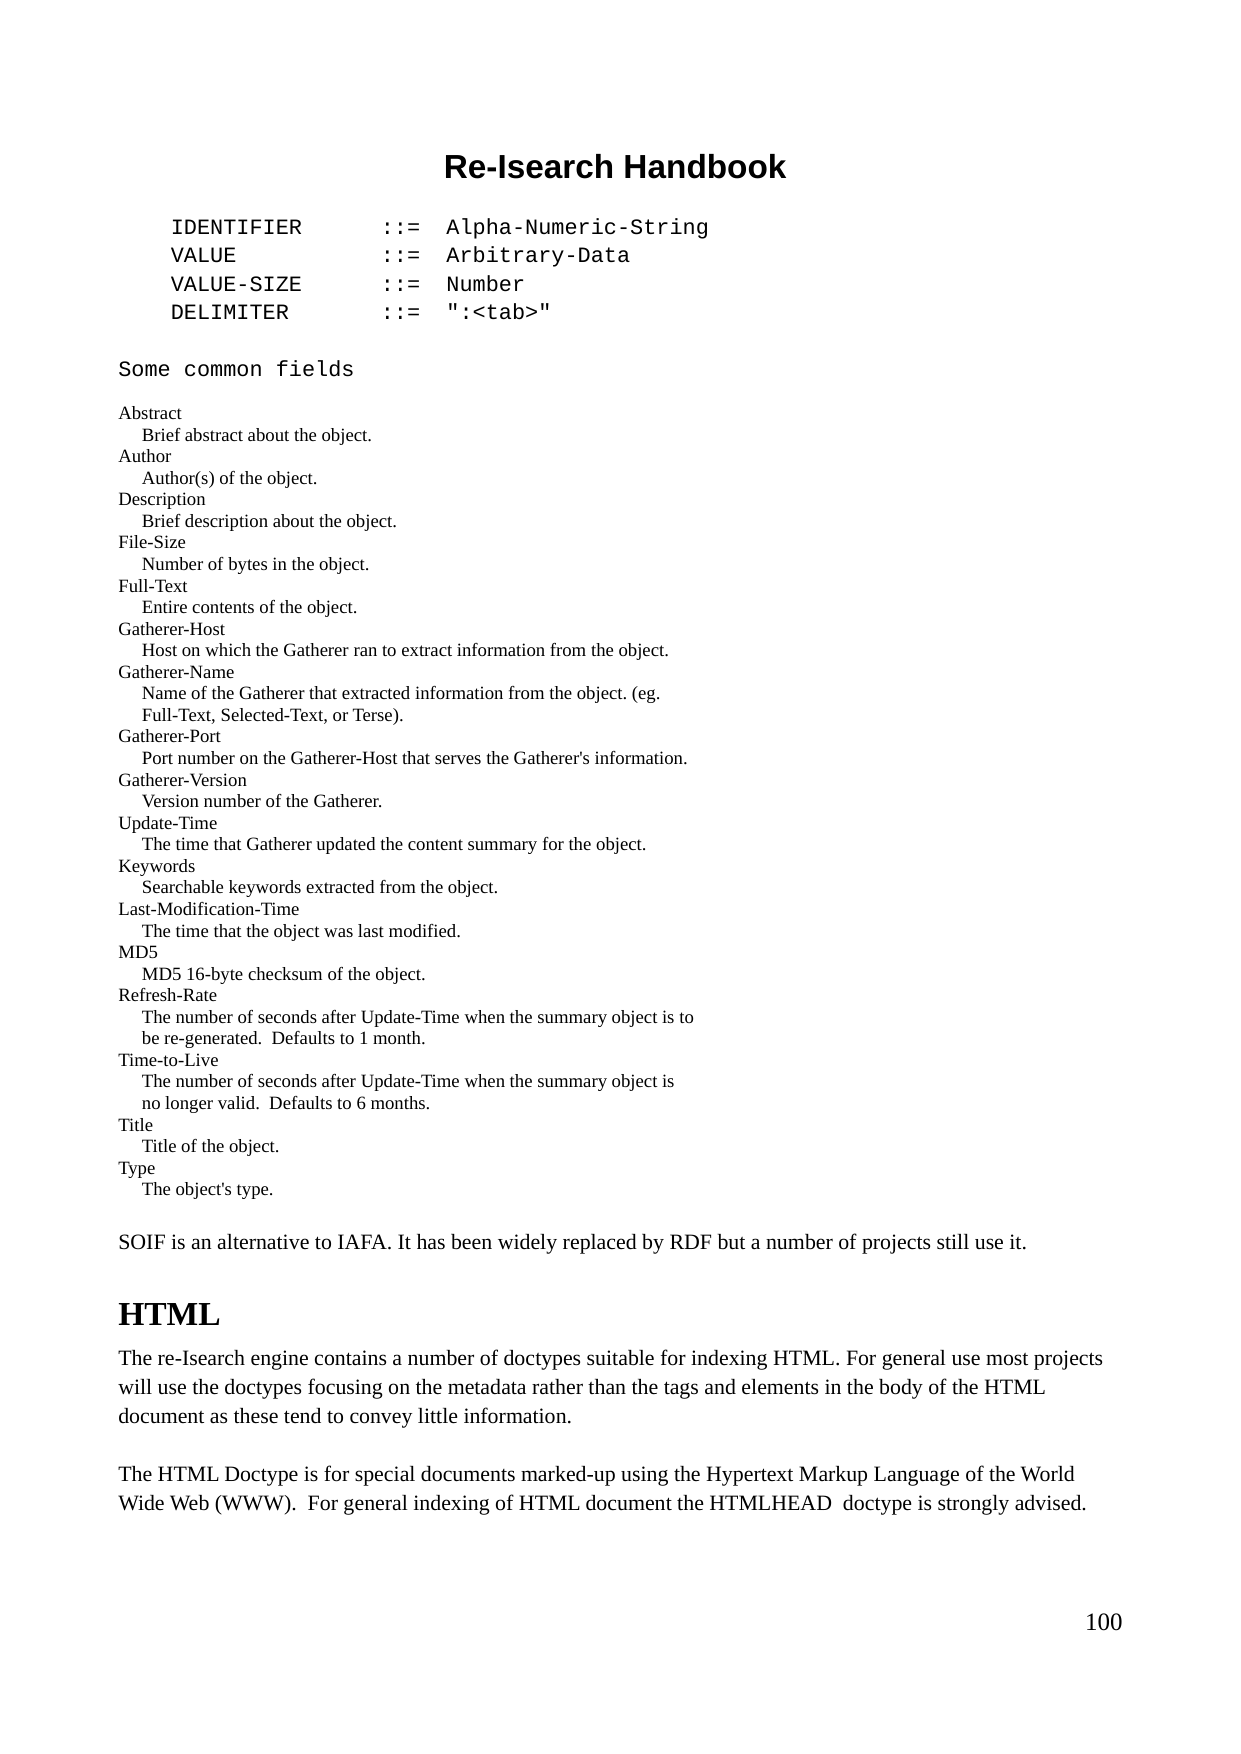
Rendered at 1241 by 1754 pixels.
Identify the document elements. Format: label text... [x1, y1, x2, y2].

text no longer valid. Defaults to 6 months. [118, 1092, 1122, 1113]
text MD5 16-byte checksum of the object. [118, 963, 1122, 984]
text The time that Gatherer updated the content summary for the object. [118, 833, 1122, 855]
text Version number of the Gatherer. [118, 790, 1122, 812]
text Brief description about the object. [118, 510, 1122, 531]
text Entire contents of the object. [118, 596, 1122, 618]
text Last-Modification-Time [118, 898, 1122, 919]
text Port number on the Gatherer-Host that serves the Gatherer's information. [118, 747, 1122, 768]
text The HTML Doctype is for special documents marked-up using the Hypertext Markup Language of the World Wide Web (WWW). For general indexing of HTML document the HTMLHEAD doctype is strongly advised. [118, 1461, 1122, 1515]
text Time-to-Live [118, 1049, 1122, 1070]
text Update-Time [118, 812, 1122, 833]
text Host on which the Gatherer ran to extract information from the object. [118, 639, 1122, 661]
text DELIMITER ::= ":<tab>" [118, 302, 1122, 326]
text Refresh-Rate [118, 984, 1122, 1006]
text Author [118, 445, 1122, 467]
text Full-Text, Selected-Text, or Terse). [118, 704, 1122, 725]
text Number of bytes in the object. [118, 553, 1122, 574]
text be re-generated. Defaults to 1 month. [118, 1027, 1122, 1049]
text SOIF is an alternative to IAFA. It has been widely replaced by RDF but a number of projects still use it. [118, 1229, 1122, 1254]
text Title [118, 1113, 1122, 1135]
text IDENTIFIER ::= Alpha-Numeric-String [118, 216, 1122, 241]
text Gatherer-Version [118, 768, 1122, 790]
text Description [118, 488, 1122, 510]
text VALUE ::= Arbitrary-Data [118, 245, 1122, 269]
text Gatherer-Port [118, 725, 1122, 747]
text Name of the Gatherer that extracted information from the object. (eg. [118, 682, 1122, 704]
text The number of seconds after Update-Time when the summary object is [118, 1070, 1122, 1092]
text Gatherer-Host [118, 618, 1122, 639]
text The object's type. [118, 1178, 1122, 1200]
text Searchable keywords extracted from the object. [118, 876, 1122, 898]
text Author(s) of the object. [118, 467, 1122, 488]
text VALUE-SIZE ::= Number [118, 273, 1122, 298]
text Abstract [118, 402, 1122, 423]
text Gatherer-Name [118, 661, 1122, 682]
text Title of the object. [118, 1135, 1122, 1157]
text Brief abstract about the object. [118, 423, 1122, 445]
text Full-Text [118, 574, 1122, 596]
text The re-Isearch engine contains a number of doctypes suitable for indexing HTML. For general use most projects will use the doctypes focusing on the metadata rather than the tags and elements in the body of the HTML document as these tend to convey little information. [118, 1345, 1122, 1428]
text File-Size [118, 531, 1122, 553]
text The time that the object was last modified. [118, 919, 1122, 941]
text Keywords [118, 855, 1122, 876]
text The number of seconds after Update-Time when the summary object is to [118, 1006, 1122, 1027]
text Type [118, 1157, 1122, 1178]
subtitle HTML [118, 1294, 1122, 1333]
text MD5 [118, 941, 1122, 963]
text Some common fields [118, 358, 1122, 383]
